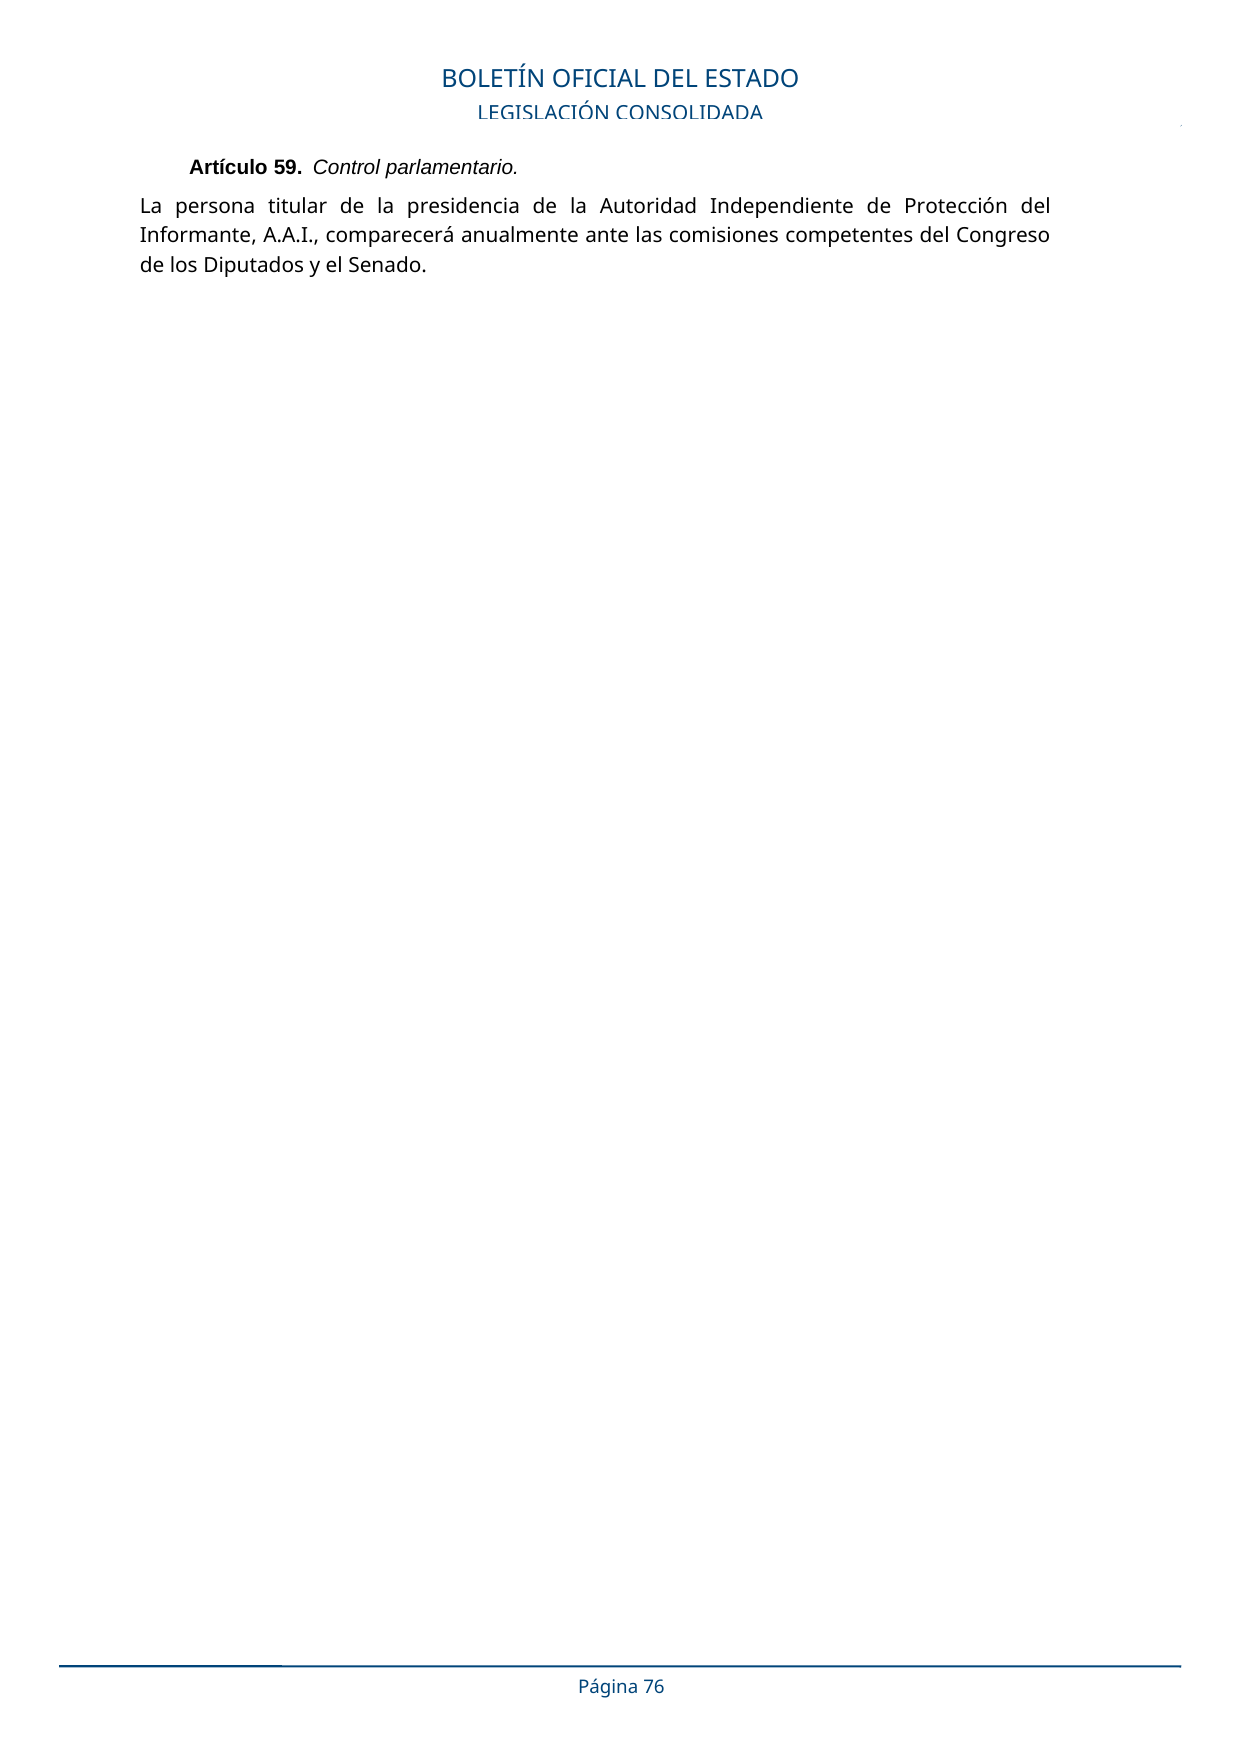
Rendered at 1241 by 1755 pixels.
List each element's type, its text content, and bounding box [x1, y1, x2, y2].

text La persona titular de la presidencia de la Autoridad Independiente de Protección del Informante, A.A.I., comparecerá anualmente ante las comisiones competentes del Congreso de los Diputados y el Senado. [139, 191, 1052, 278]
text Artículo 59. Control parlamentario. [189, 154, 1184, 178]
